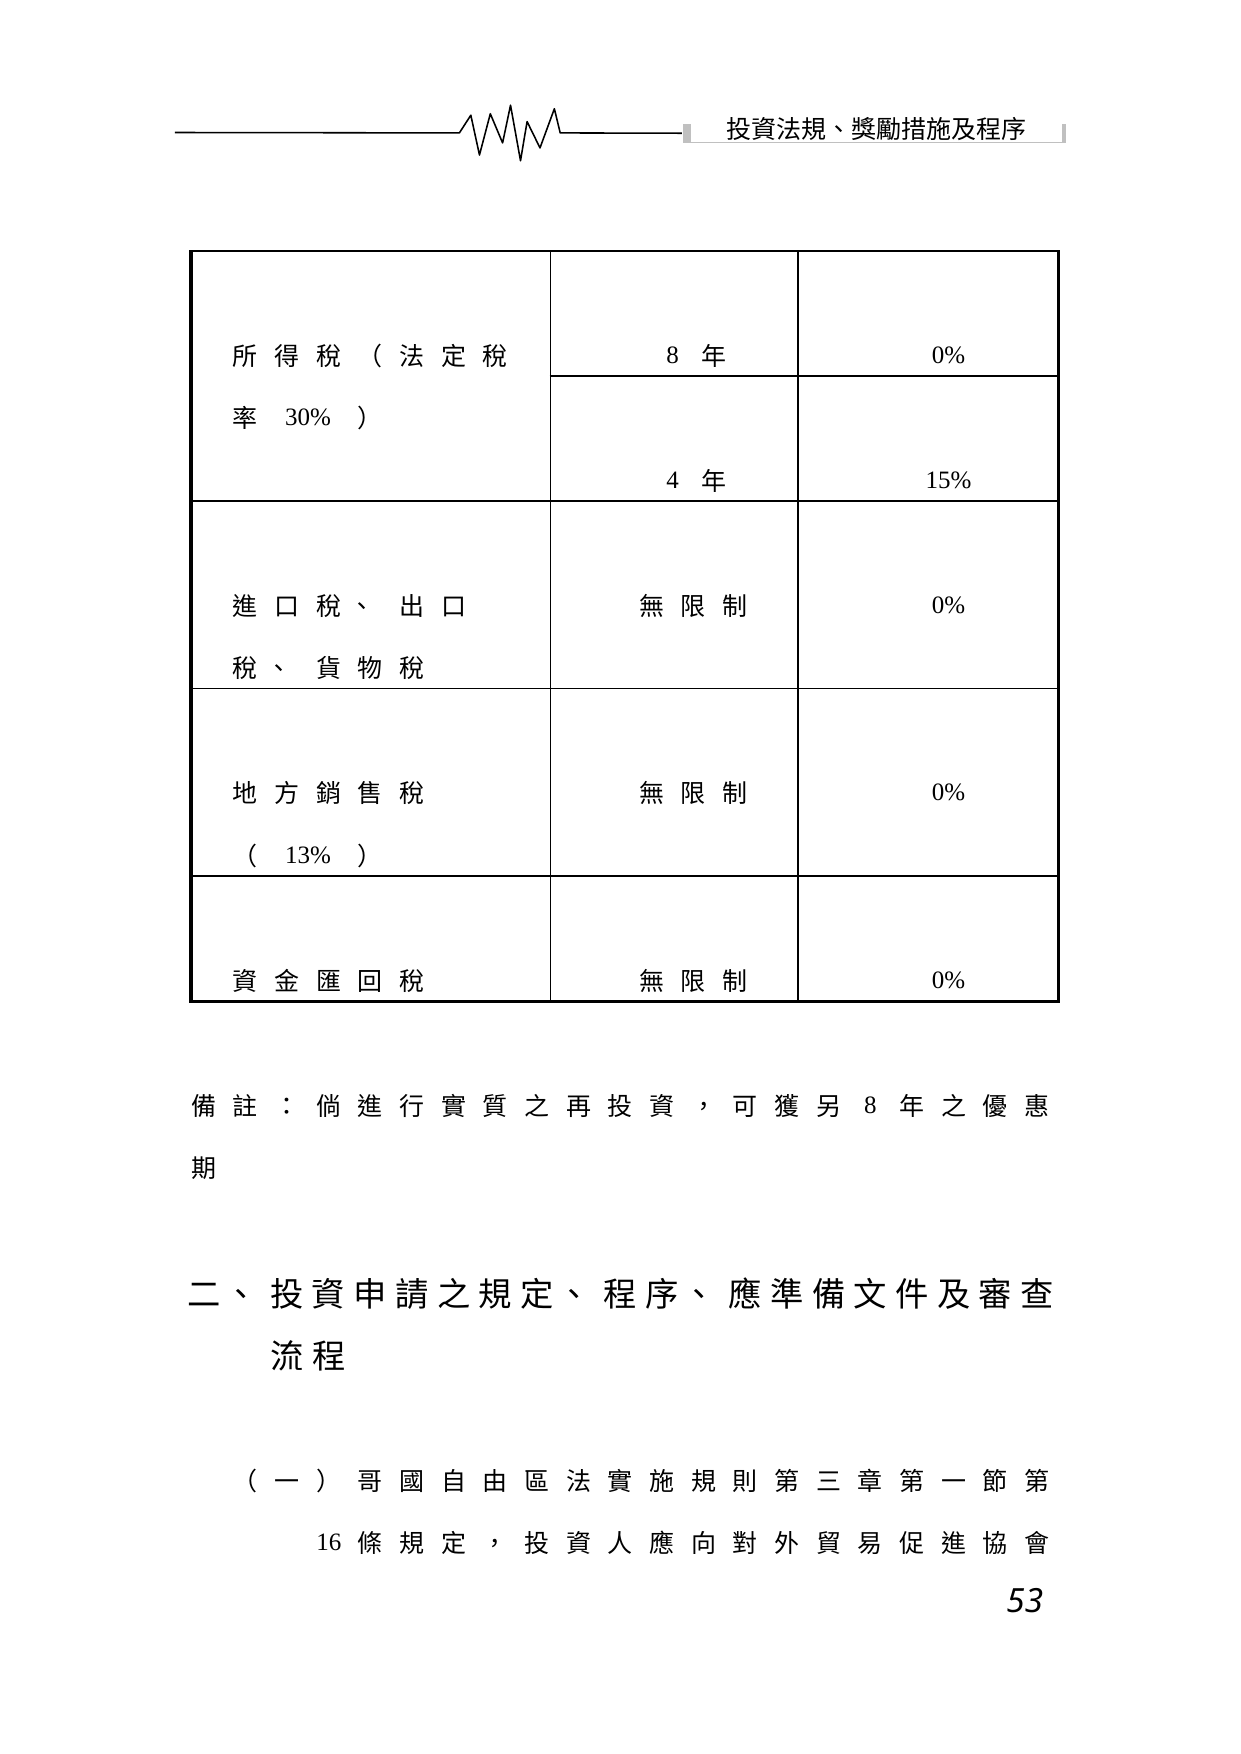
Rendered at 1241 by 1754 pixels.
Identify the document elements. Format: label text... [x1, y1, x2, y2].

table_cell 地方銷售稅（13%） [193, 689, 550, 875]
table_cell 資金匯回稅 [193, 877, 550, 1000]
table_cell 無限制 [551, 877, 797, 1000]
table_cell 8年 [551, 252, 797, 375]
table_cell 15% [799, 377, 1057, 500]
text 備註：倘進行實質之再投資，可獲另8年之優惠期 [183, 1063, 1058, 1188]
table_cell 4年 [551, 377, 797, 500]
table_cell 0% [799, 502, 1057, 688]
table_cell 無限制 [551, 502, 797, 688]
table_cell 進口稅、出口稅、貨物稅 [193, 502, 550, 688]
text （一）哥國自由區法實施規則第三章第一節第16條規定，投資人應向對外貿易促進協會 [207, 1438, 1058, 1563]
table_cell 0% [799, 877, 1057, 1000]
table_cell 無限制 [551, 689, 797, 875]
table_cell 0% [799, 689, 1057, 875]
text 二、投資申請之規定、程序、應準備文件及審查流程 [183, 1250, 1058, 1375]
table_cell 0% [799, 252, 1057, 375]
table_cell 所得稅（法定稅率30%） [193, 252, 550, 500]
